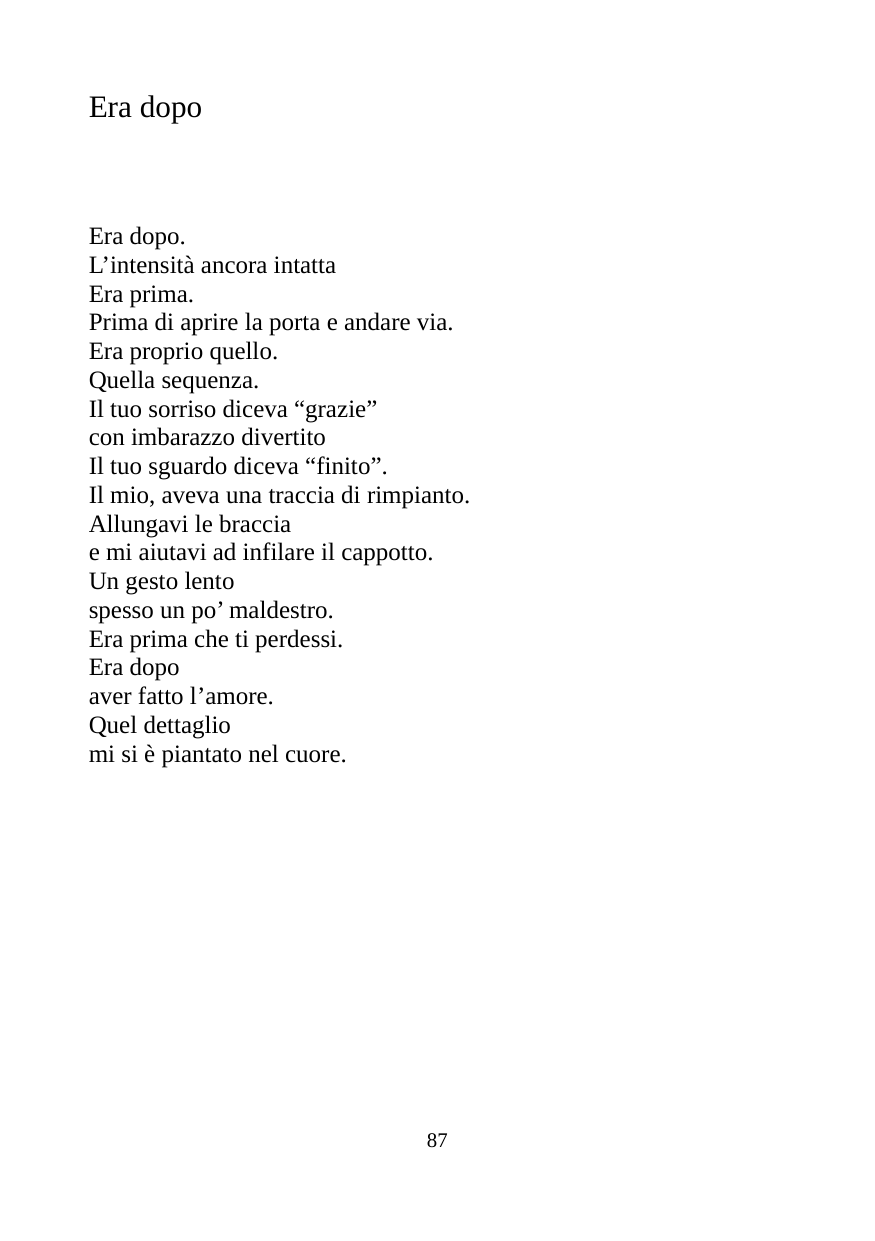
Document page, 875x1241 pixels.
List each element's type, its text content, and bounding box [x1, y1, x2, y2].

text Era dopo. L’intensità ancora intatta Era prima. Prima di aprire la porta e andare via. Era proprio quello. Quella sequenza. Il tuo sorriso diceva “grazie” con imbarazzo divertito Il tuo sguardo diceva “finito”. Il mio, aveva una traccia di rimpianto. Allungavi le braccia e mi aiutavi ad infilare il cappotto. Un gesto lento spesso un po’ maldestro. Era prima che ti perdessi. Era dopo aver fatto l’amore. Quel dettaglio mi si è piantato nel cuore. [88, 135, 786, 767]
subtitle Era dopo [88, 88, 786, 124]
